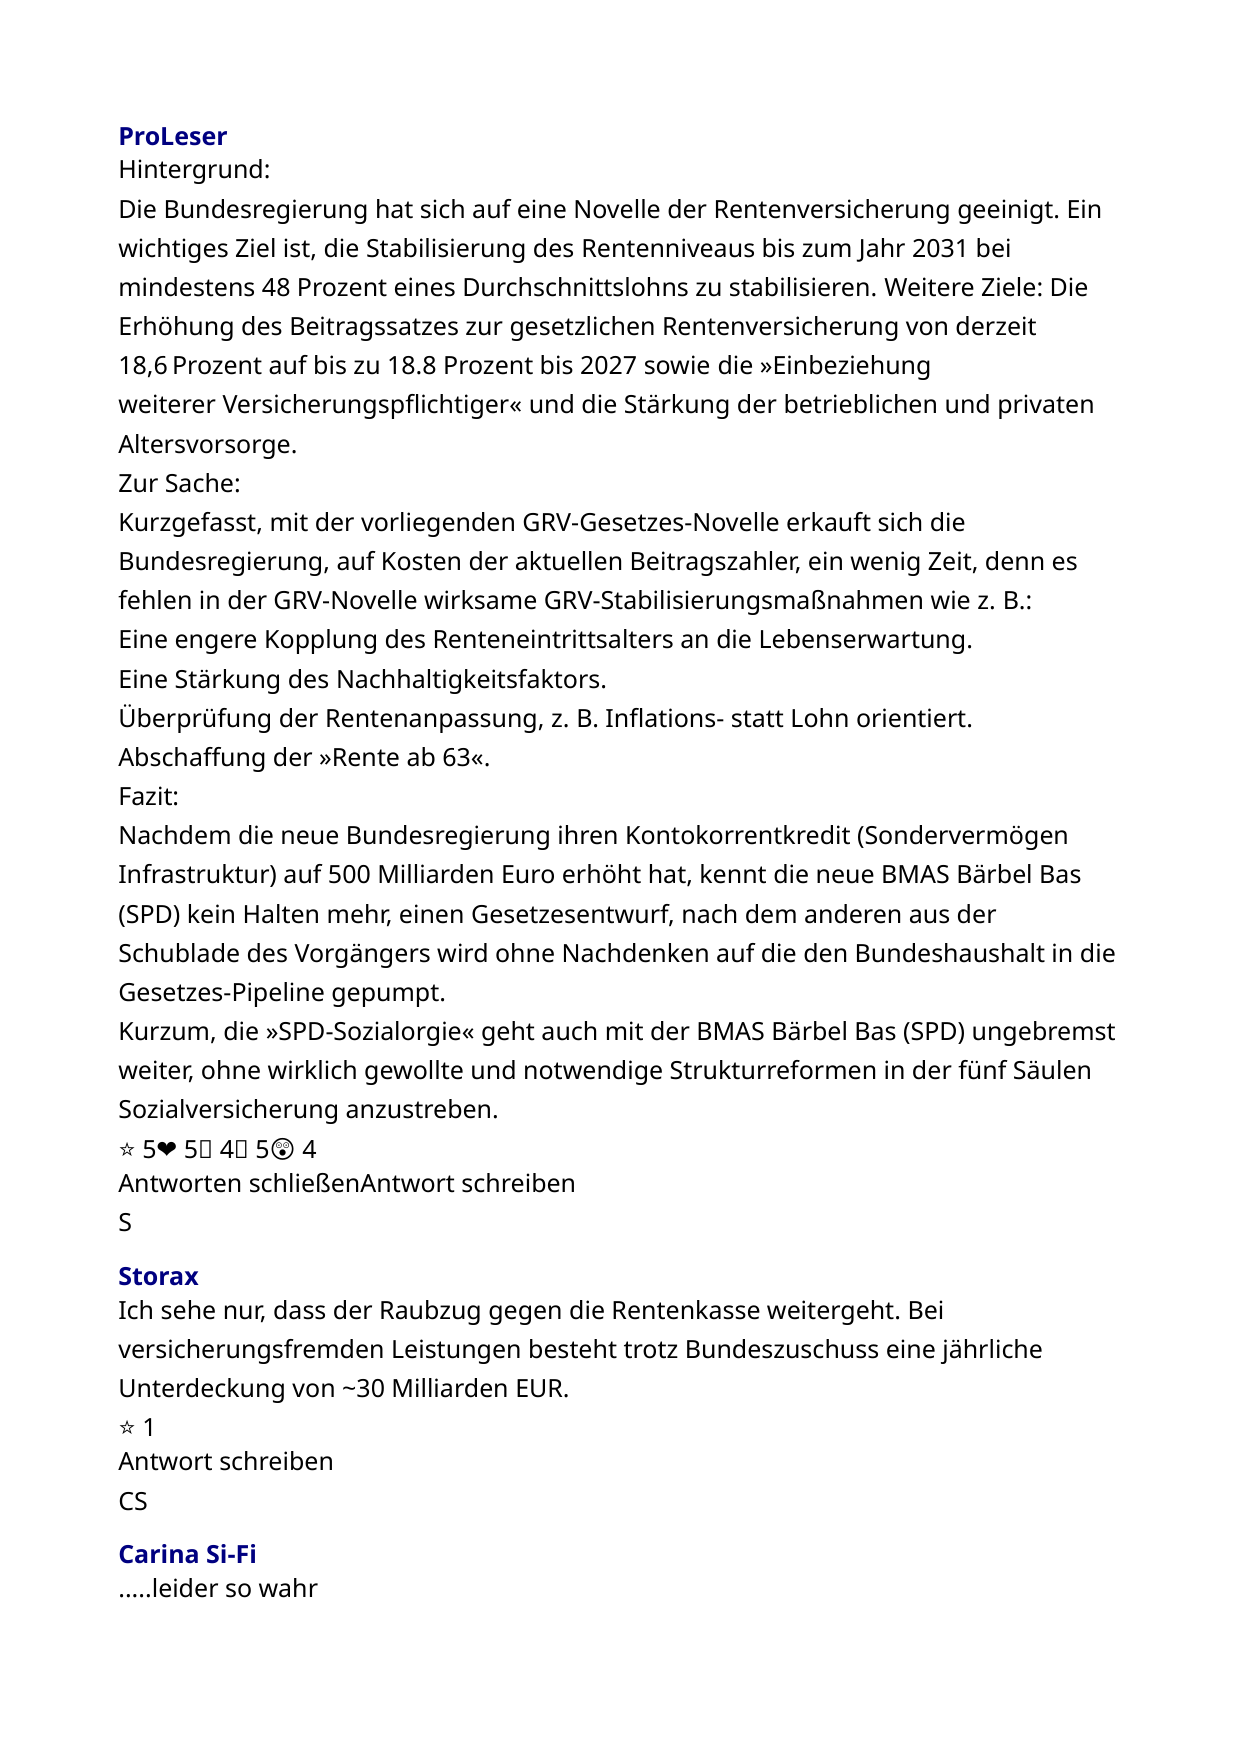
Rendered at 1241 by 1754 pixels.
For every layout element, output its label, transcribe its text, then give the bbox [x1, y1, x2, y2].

subtitle Storax [118, 1258, 1122, 1292]
text .....leider so wahr [118, 1571, 1122, 1605]
text Zur Sache: Kurzgefasst, mit der vorliegenden GRV-Gesetzes-Novelle erkauft sich die Bundesregierung, auf Kosten der aktuellen Beitragszahler, ein wenig Zeit, denn es fehlen in der GRV-Novelle wirksame GRV-Stabilisierungsmaßnahmen wie z. B.: [118, 466, 1122, 617]
text CS [118, 1483, 1122, 1517]
text Fazit: Nachdem die neue Bundesregierung ihren Kontokorrentkredit (Sondervermögen Infrastruktur) auf 500 Milliarden Euro erhöht hat, kennt die neue BMAS Bärbel Bas (SPD) kein Halten mehr, einen Gesetzesentwurf, nach dem anderen aus der Schublade des Vorgängers wird ohne Nachdenken auf die den Bundeshaushalt in die Gesetzes-Pipeline gepumpt. [118, 779, 1122, 1009]
text S [118, 1204, 1122, 1239]
text ⭐️ 1 [118, 1410, 1122, 1444]
text ⭐️ 5❤️ 5🙁 4🤨 5😲 4 [118, 1131, 1122, 1165]
text Überprüfung der Rentenanpassung, z. B. Inflations- statt Lohn orientiert. [118, 701, 1122, 734]
text Abschaffung der »Rente ab 63«. [118, 740, 1122, 774]
text Eine engere Kopplung des Renteneintrittsalters an die Lebenserwartung. [118, 622, 1122, 656]
text Ich sehe nur, dass der Raubzug gegen die Rentenkasse weitergeht. Bei versicherungsfremden Leistungen besteht trotz Bundeszuschuss eine jährliche Unterdeckung von ~30 Milliarden EUR. [118, 1292, 1122, 1405]
text Kurzum, die »SPD-Sozialorgie« geht auch mit der BMAS Bärbel Bas (SPD) ungebremst weiter, ohne wirklich gewollte und notwendige Strukturreformen in der fünf Säulen Sozialversicherung anzustreben. [118, 1014, 1122, 1126]
text Eine Stärkung des Nachhaltigkeitsfaktors. [118, 661, 1122, 695]
text Hintergrund: Die Bundesregierung hat sich auf eine Novelle der Rentenversicherung geeinigt. Ein wichtiges Ziel ist, die Stabilisierung des Rentenniveaus bis zum Jahr 2031 bei mindestens 48 Prozent eines Durchschnittslohns zu stabilisieren. Weitere Ziele: Die Erhöhung des Beitragssatzes zur gesetzlichen Rentenversicherung von derzeit 18,6 Prozent auf bis zu 18.8 Prozent bis 2027 sowie die »Einbeziehung weiterer Versicherungspflichtiger« und die Stärkung der betrieblichen und privaten Altersvorsorge. [118, 152, 1122, 460]
text Antwort schreiben [118, 1444, 1122, 1478]
text Antworten schließenAntwort schreiben [118, 1165, 1122, 1199]
subtitle ProLeser [118, 118, 1122, 152]
subtitle Carina Si-Fi [118, 1537, 1122, 1571]
